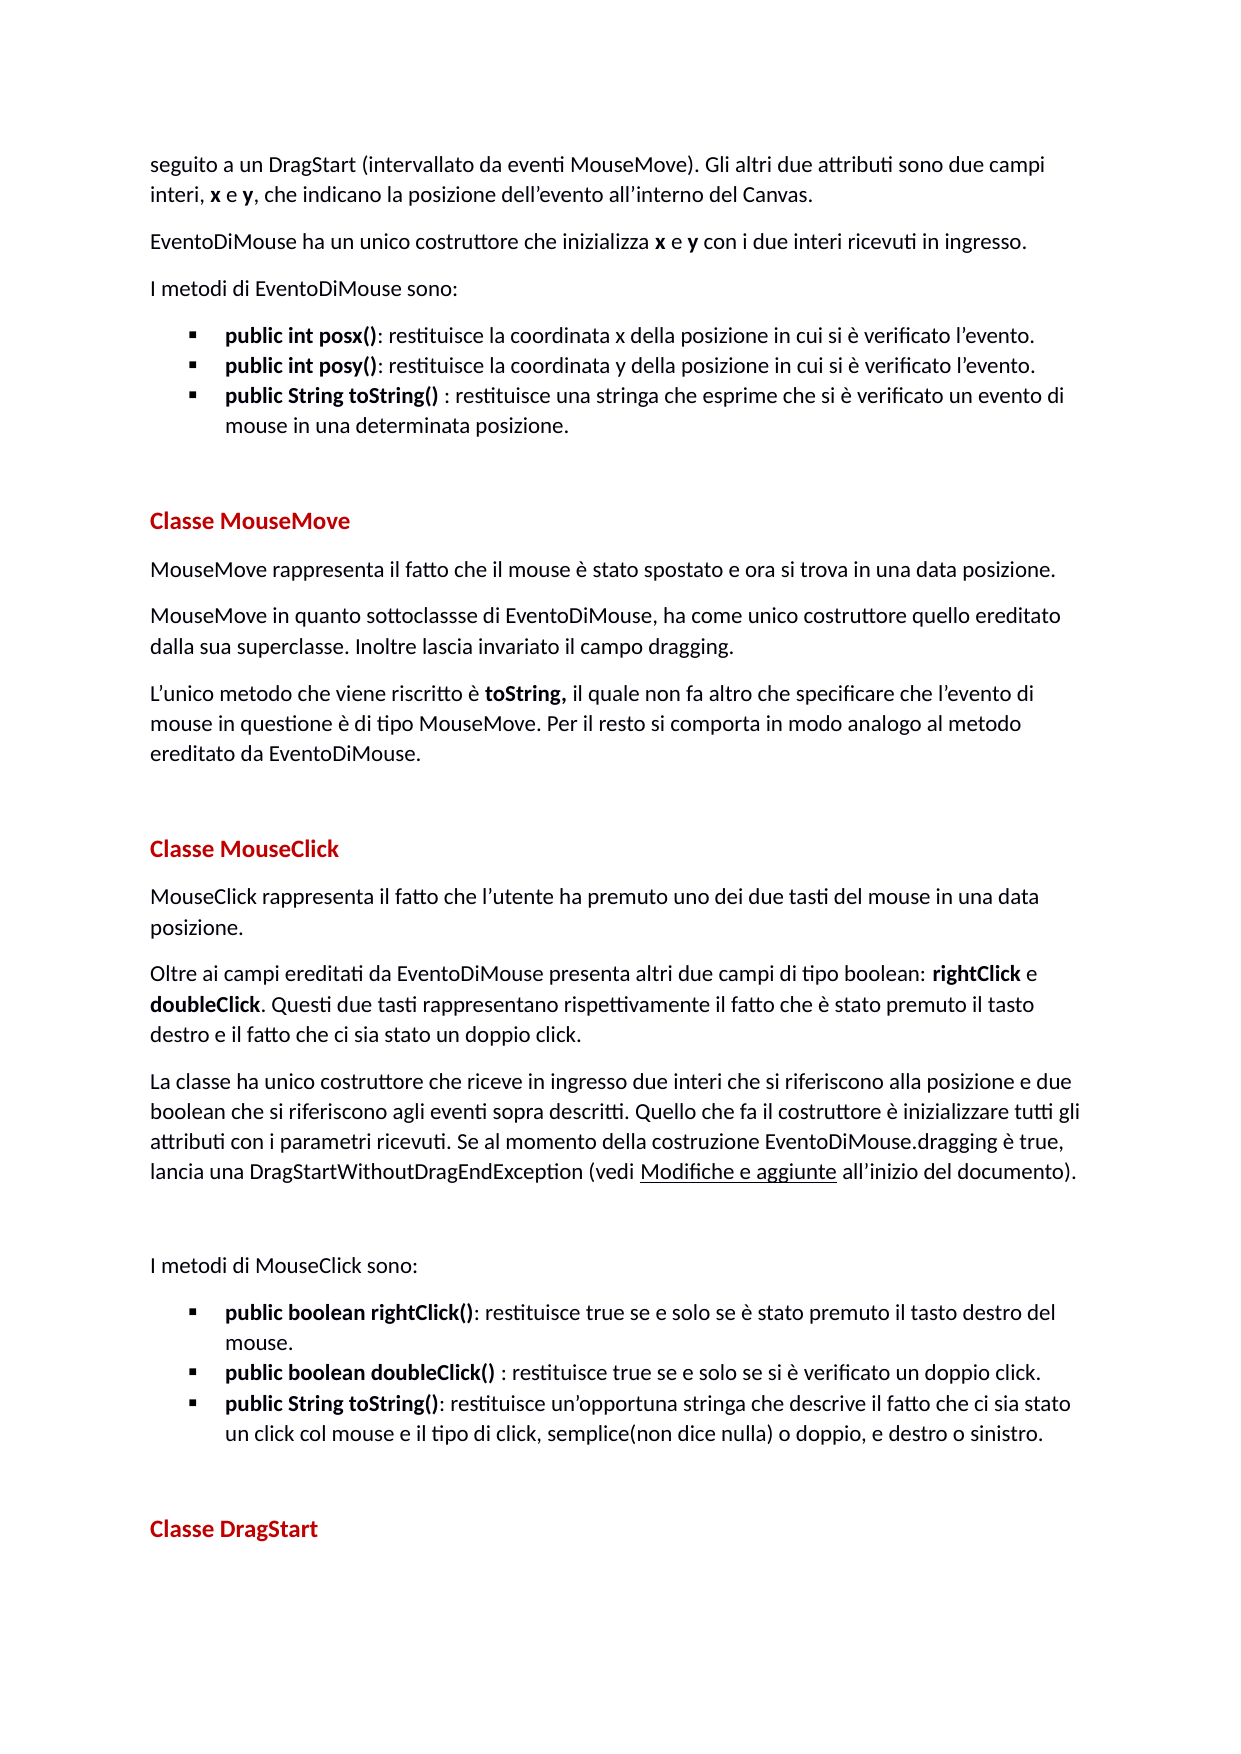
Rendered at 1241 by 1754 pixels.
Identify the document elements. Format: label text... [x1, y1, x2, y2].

list public String toString() : restituisce una stringa che esprime che si è verificato un evento di mouse in una determinata posizione. [187, 381, 1090, 439]
text Classe DragStart [150, 1513, 1090, 1543]
text I metodi di MouseClick sono: [150, 1251, 1090, 1279]
text I metodi di EventoDiMouse sono: [150, 274, 1090, 302]
list public int posx(): restituisce la coordinata x della posizione in cui si è verificato l’evento. [187, 321, 1090, 349]
text L’unico metodo che viene riscritto è toString, il quale non fa altro che specificare che l’evento di mouse in questione è di tipo MouseMove. Per il resto si comporta in modo analogo al metodo ereditato da EventoDiMouse. [150, 679, 1090, 767]
list public String toString(): restituisce un’opportuna stringa che descrive il fatto che ci sia stato un click col mouse e il tipo di click, semplice(non dice nulla) o doppio, e destro o sinistro. [187, 1389, 1090, 1447]
text Oltre ai campi ereditati da EventoDiMouse presenta altri due campi di tipo boolean: rightClick e doubleClick. Questi due tasti rappresentano rispettivamente il fatto che è stato premuto il tasto destro e il fatto che ci sia stato un doppio click. [150, 959, 1090, 1048]
list public boolean doubleClick() : restituisce true se e solo se si è verificato un doppio click. [187, 1358, 1090, 1387]
list public int posy(): restituisce la coordinata y della posizione in cui si è verificato l’evento. [187, 351, 1090, 379]
text MouseMove in quanto sottoclassse di EventoDiMouse, ha come unico costruttore quello ereditato dalla sua superclasse. Inoltre lascia invariato il campo dragging. [150, 602, 1090, 660]
text MouseClick rappresenta il fatto che l’utente ha premuto uno dei due tasti del mouse in una data posizione. [150, 882, 1090, 941]
text Classe MouseClick [150, 833, 1090, 863]
text Classe MouseMove [150, 505, 1090, 536]
text seguito a un DragStart (intervallato da eventi MouseMove). Gli altri due attributi sono due campi interi, x e y, che indicano la posizione dell’evento all’interno del Canvas. [150, 150, 1090, 208]
list public boolean rightClick(): restituisce true se e solo se è stato premuto il tasto destro del mouse. [187, 1298, 1090, 1356]
text EventoDiMouse ha un unico costruttore che inizializza x e y con i due interi ricevuti in ingresso. [150, 227, 1090, 255]
text La classe ha unico costruttore che riceve in ingresso due interi che si riferiscono alla posizione e due boolean che si riferiscono agli eventi sopra descritti. Quello che fa il costruttore è inizializzare tutti gli attributi con i parametri ricevuti. Se al momento della costruzione EventoDiMouse.dragging è true, lancia una DragStartWithoutDragEndException (vedi Modifiche e aggiunte all’inizio del documento). [150, 1067, 1090, 1186]
text MouseMove rappresenta il fatto che il mouse è stato spostato e ora si trova in una data posizione. [150, 555, 1090, 583]
